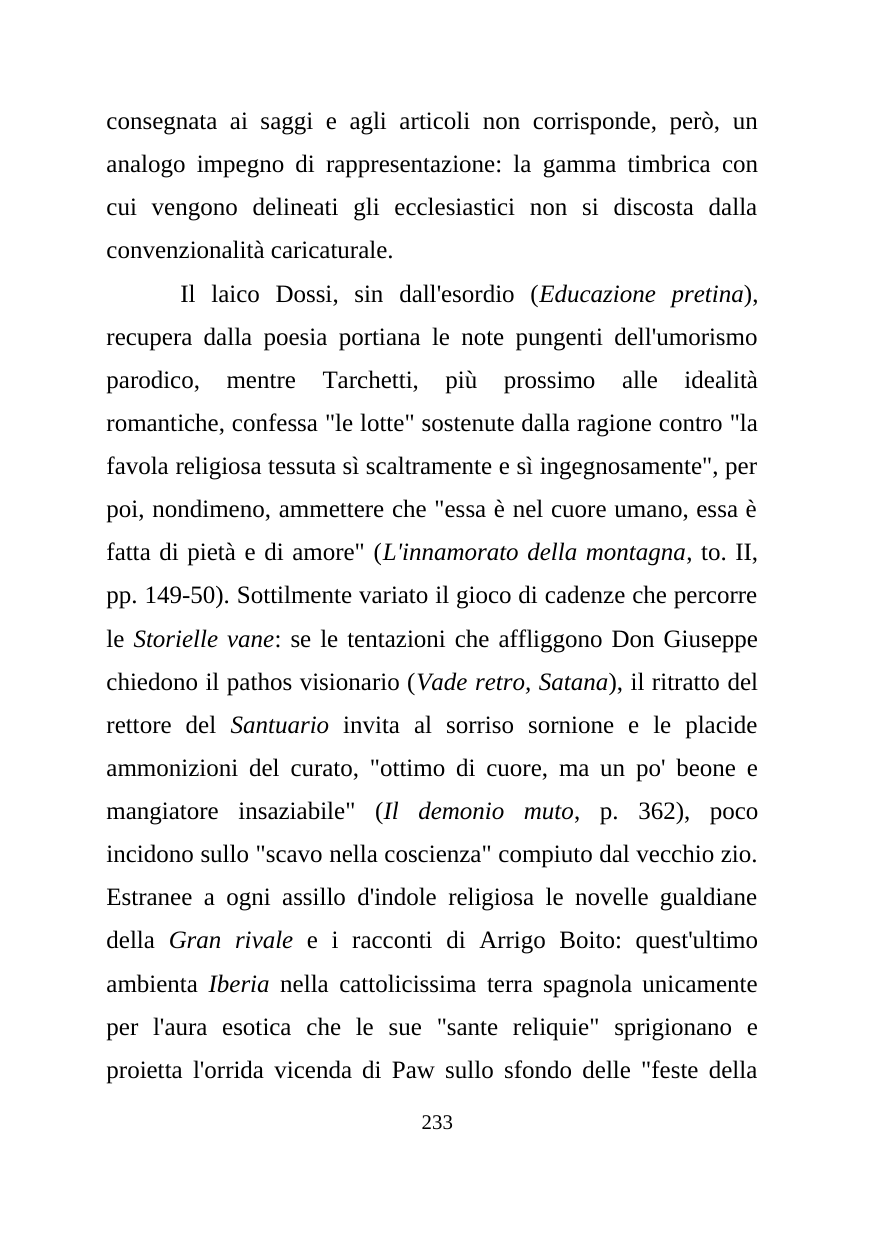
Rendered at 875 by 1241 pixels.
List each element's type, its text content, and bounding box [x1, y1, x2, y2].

text consegnata ai saggi e agli articoli non corrisponde, però, un analogo impegno di rappresentazione: la gamma timbrica con cui vengono delineati gli ecclesiastici non si discosta dalla convenzionalità caricaturale. [106, 106, 758, 264]
text Il laico Dossi, sin dall'esordio (Educazione pretina), recupera dalla poesia portiana le note pungenti dell'umorismo parodico, mentre Tarchetti, più prossimo alle idealità romantiche, confessa "le lotte" sostenute dalla ragione contro "la favola religiosa tessuta sì scaltramente e sì ingegnosamente", per poi, nondimeno, ammettere che "essa è nel cuore umano, essa è fatta di pietà e di amore" (L'innamorato della montagna, to. II, pp. 149-50). Sottilmente variato il gioco di cadenze che percorre le Storielle vane: se le tentazioni che affliggono Don Giuseppe chiedono il pathos visionario (Vade retro, Satana), il ritratto del rettore del Santuario invita al sorriso sornione e le placide ammonizioni del curato, "ottimo di cuore, ma un po' beone e mangiatore insaziabile" (Il demonio muto, p. 362), poco incidono sullo "scavo nella coscienza" compiuto dal vecchio zio. Estranee a ogni assillo d'indole religiosa le novelle gualdiane della Gran rivale e i racconti di Arrigo Boito: quest'ultimo ambienta Iberia nella cattolicissima terra spagnola unicamente per l'aura esotica che le sue "sante reliquie" sprigionano e proietta l'orrida vicenda di Paw sullo sfondo delle "feste della [106, 279, 758, 1084]
